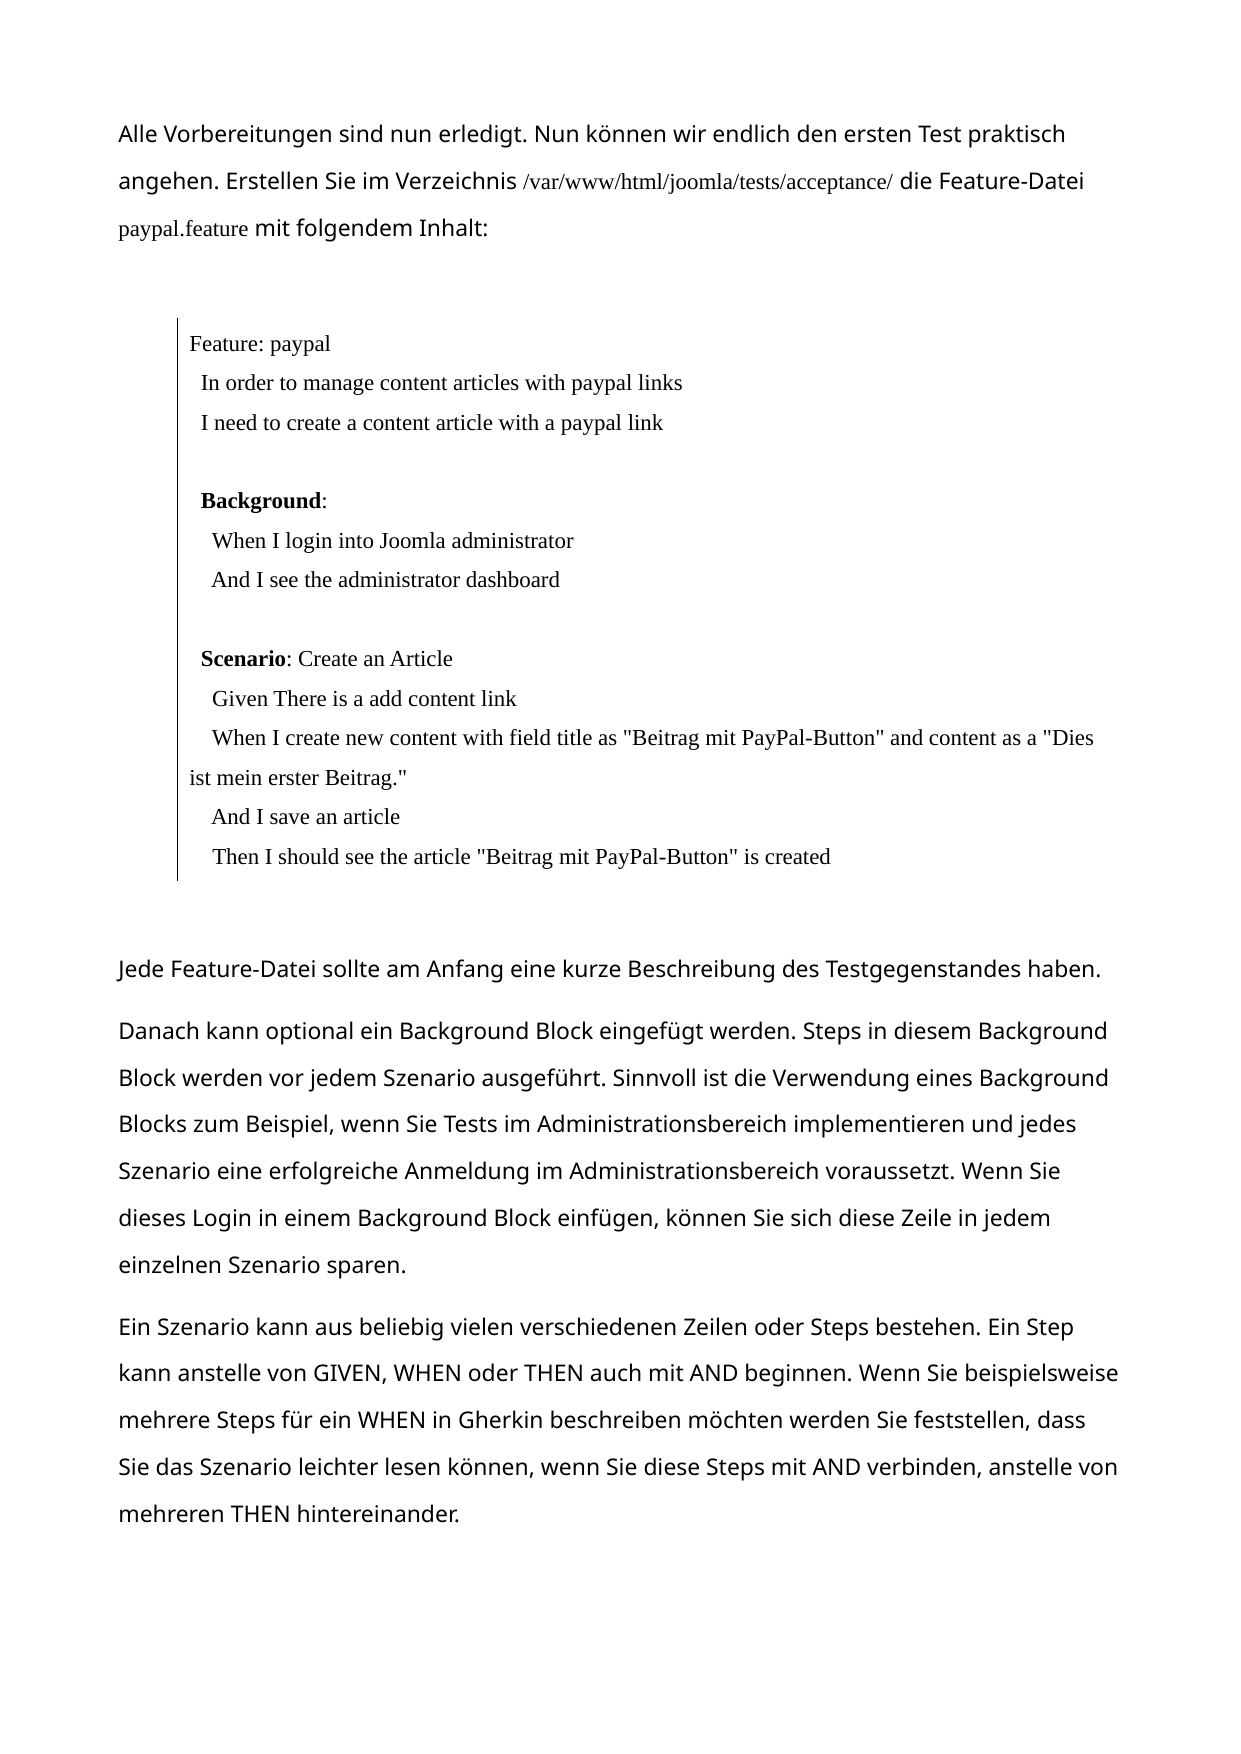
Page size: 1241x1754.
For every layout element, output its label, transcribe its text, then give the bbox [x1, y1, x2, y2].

text Alle Vorbereitungen sind nun erledigt. Nun können wir endlich den ersten Test praktisch angehen. Erstellen Sie im Verzeichnis /var/www/html/joomla/tests/acceptance/ die Feature-Datei paypal.feature mit folgendem Inhalt: [118, 118, 1122, 243]
text Danach kann optional ein Background Block eingefügt werden. Steps in diesem Background Block werden vor jedem Szenario ausgeführt. Sinnvoll ist die Verwendung eines Background Blocks zum Beispiel, wenn Sie Tests im Administrationsbereich implementieren und jedes Szenario eine erfolgreiche Anmeldung im Administrationsbereich voraussetzt. Wenn Sie dieses Login in einem Background Block einfügen, können Sie sich diese Zeile in jedem einzelnen Szenario sparen. [118, 1014, 1122, 1280]
text Jede Feature-Datei sollte am Anfang eine kurze Beschreibung des Testgegenstandes haben. [118, 953, 1122, 984]
text Feature: paypal In order to manage content articles with paypal links I need to create a content article with a paypal link Background: When I login into Joomla administrator And I see the administrator dashboard Scenario: Create an Article Given There is a add content link When I create new content with field title as "Beitrag mit PayPal-Button" and content as a "Dies ist mein erster Beitrag." And I save an article Then I should see the article "Beitrag mit PayPal-Button" is created [178, 318, 1122, 881]
text Ein Szenario kann aus beliebig vielen verschiedenen Zeilen oder Steps bestehen. Ein Step kann anstelle von GIVEN, WHEN oder THEN auch mit AND beginnen. Wenn Sie beispielsweise mehrere Steps für ein WHEN in Gherkin beschreiben möchten werden Sie feststellen, dass Sie das Szenario leichter lesen können, wenn Sie diese Steps mit AND verbinden, anstelle von mehreren THEN hintereinander. [118, 1310, 1122, 1529]
